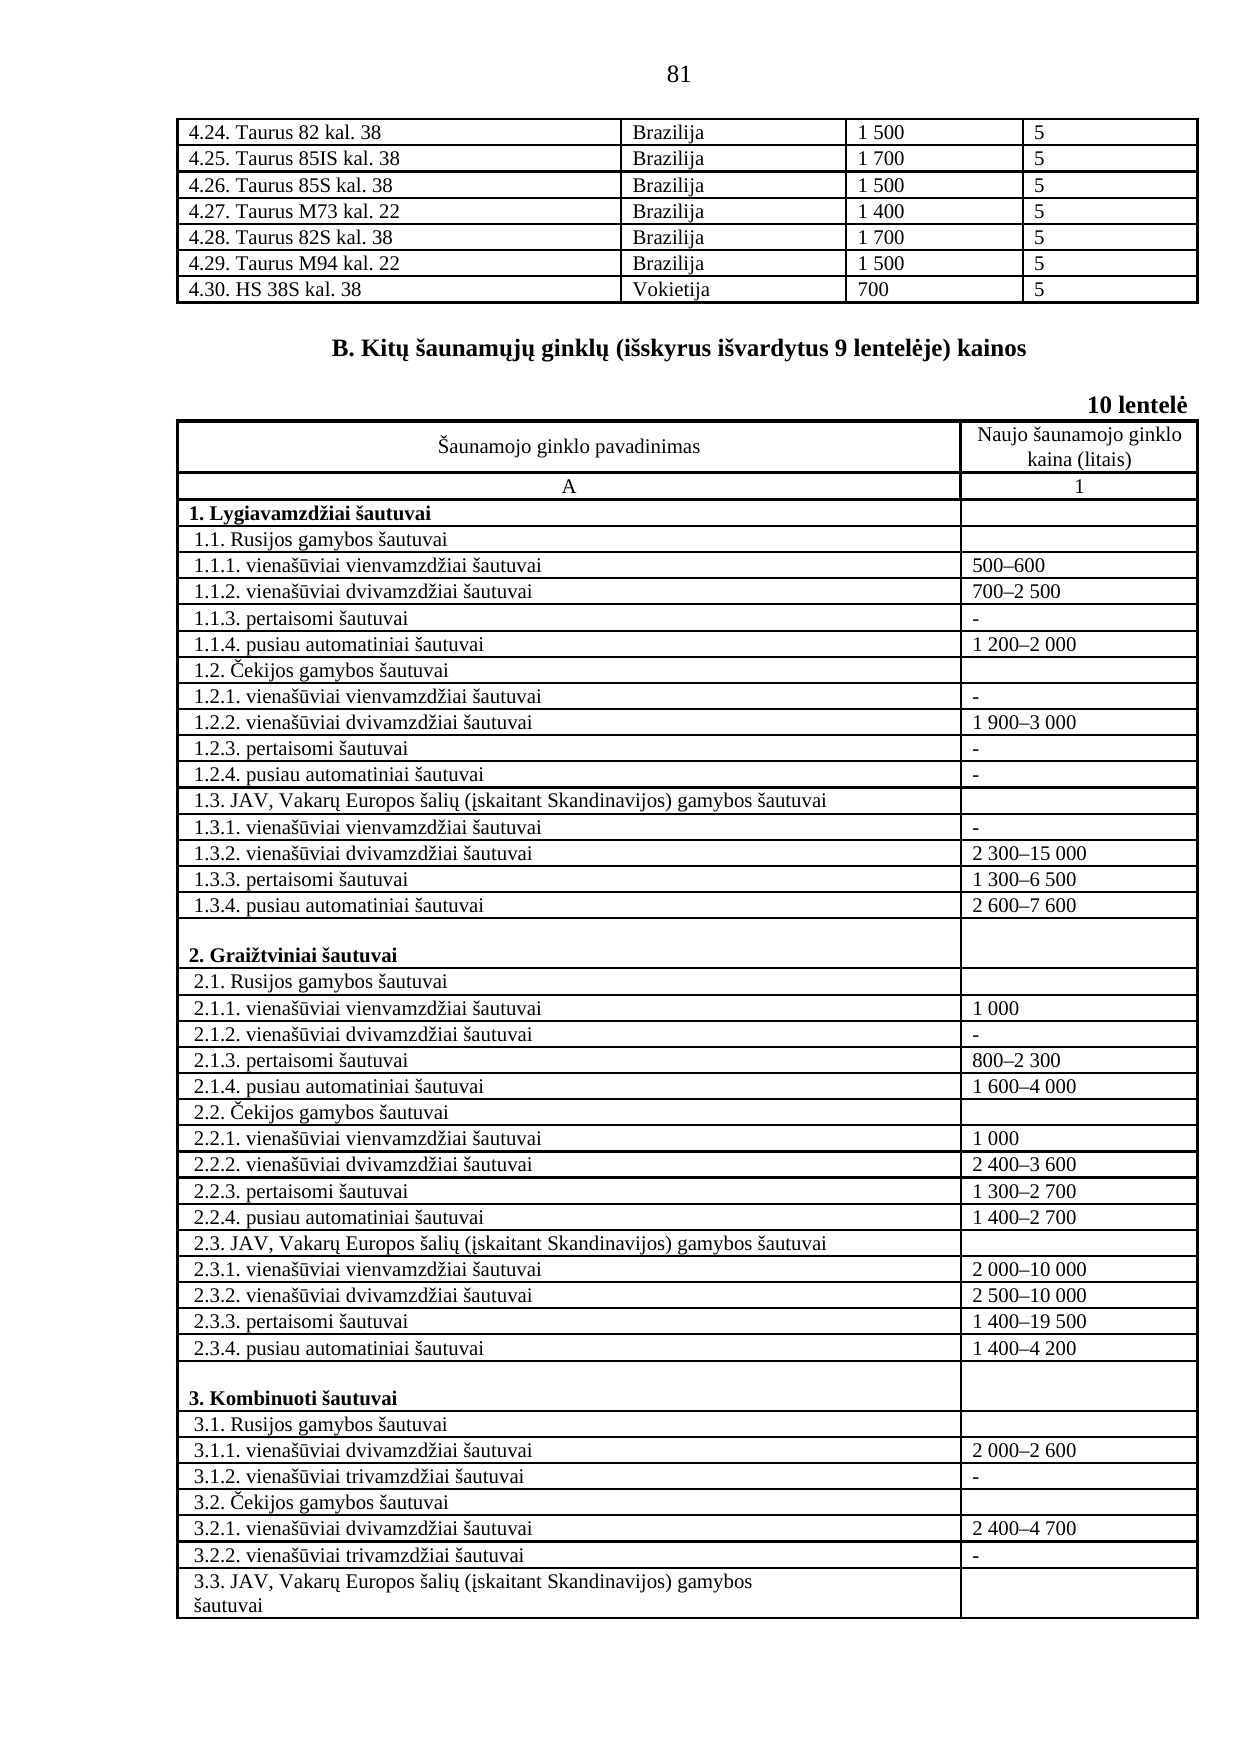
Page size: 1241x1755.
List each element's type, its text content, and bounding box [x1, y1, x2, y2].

table_cell 5 [1024, 120, 1196, 144]
table_header Naujo šaunamojo ginklo kaina (litais) [962, 423, 1196, 471]
table_cell 1 600–4 000 [962, 1074, 1196, 1098]
table_cell - [962, 815, 1196, 839]
table_cell 4.29. Taurus M94 kal. 22 [179, 251, 620, 275]
table_cell [962, 1231, 1196, 1255]
table_cell 2.3.2. vienašūviai dvivamzdžiai šautuvai [179, 1283, 960, 1307]
table_cell 1 [962, 474, 1196, 498]
table_cell A [179, 474, 959, 498]
table_cell - [962, 1022, 1196, 1046]
table_cell 1 400–4 200 [962, 1335, 1196, 1359]
table_cell 2.2.3. pertaisomi šautuvai [179, 1179, 960, 1203]
table_cell 4.26. Taurus 85S kal. 38 [179, 173, 620, 197]
table_cell 3.2.1. vienašūviai dvivamzdžiai šautuvai [179, 1516, 960, 1540]
table_cell - [962, 1464, 1196, 1488]
table_cell 3.1.1. vienašūviai dvivamzdžiai šautuvai [179, 1438, 960, 1462]
table_cell 3.1. Rusijos gamybos šautuvai [179, 1412, 960, 1436]
table_cell 1 900–3 000 [962, 710, 1196, 734]
table_cell 4.28. Taurus 82S kal. 38 [179, 225, 620, 249]
table_cell 1.1.4. pusiau automatiniai šautuvai [179, 632, 960, 656]
table_cell 3.1.2. vienašūviai trivamzdžiai šautuvai [179, 1464, 960, 1488]
table_cell - [962, 762, 1196, 786]
table_cell 2.3.1. vienašūviai vienvamzdžiai šautuvai [179, 1257, 960, 1281]
table_cell 1.3. JAV, Vakarų Europos šalių (įskaitant Skandinavijos) gamybos šautuvai [179, 789, 960, 812]
table_cell 1 500 [847, 120, 1022, 144]
table_cell 1 300–2 700 [962, 1179, 1196, 1203]
table_cell - [962, 605, 1196, 629]
table_cell 1 200–2 000 [962, 632, 1196, 656]
table_cell 1. Lygiavamzdžiai šautuvai [179, 501, 960, 525]
table_cell 1.3.2. vienašūviai dvivamzdžiai šautuvai [179, 841, 960, 865]
table_cell Brazilija [622, 199, 845, 223]
table_cell 5 [1024, 277, 1196, 301]
table_header Šaunamojo ginklo pavadinimas [179, 423, 959, 471]
table_cell 4.27. Taurus M73 kal. 22 [179, 199, 620, 223]
table_cell 4.30. HS 38S kal. 38 [179, 277, 620, 301]
table_cell 2.1.1. vienašūviai vienvamzdžiai šautuvai [179, 996, 960, 1019]
table_cell 1.1.2. vienašūviai dvivamzdžiai šautuvai [179, 579, 960, 603]
table_cell 800–2 300 [962, 1048, 1196, 1072]
table_cell [962, 501, 1196, 525]
table_cell 1 500 [847, 173, 1022, 197]
table_cell 3.3. JAV, Vakarų Europos šalių (įskaitant Skandinavijos) gamybos šautuvai [179, 1569, 960, 1617]
table_cell Brazilija [622, 173, 845, 197]
table_cell - [962, 684, 1196, 708]
table_cell 2.1.4. pusiau automatiniai šautuvai [179, 1074, 960, 1098]
table_cell 5 [1024, 173, 1196, 197]
table_cell 1.1.3. pertaisomi šautuvai [179, 605, 960, 629]
table_cell [962, 969, 1196, 993]
table_cell 700–2 500 [962, 579, 1196, 603]
table_cell 1.2.3. pertaisomi šautuvai [179, 736, 960, 760]
table_cell 2 400–3 600 [962, 1153, 1196, 1176]
table_cell 5 [1024, 146, 1196, 170]
table_cell 2 000–10 000 [962, 1257, 1196, 1281]
table_cell Brazilija [622, 225, 845, 249]
table_cell 2.1. Rusijos gamybos šautuvai [179, 969, 960, 993]
table_cell - [962, 736, 1196, 760]
table_cell 1.3.1. vienašūviai vienvamzdžiai šautuvai [179, 815, 960, 839]
table_cell 1.2. Čekijos gamybos šautuvai [179, 658, 960, 682]
table_cell [962, 527, 1196, 551]
table_cell [962, 1362, 1196, 1410]
text 10 lentelė [177, 391, 1187, 419]
table_cell [962, 1412, 1196, 1436]
table_cell Vokietija [622, 277, 845, 301]
table_cell 2.1.2. vienašūviai dvivamzdžiai šautuvai [179, 1022, 960, 1046]
table_cell 1 400 [847, 199, 1022, 223]
table_cell 3.2. Čekijos gamybos šautuvai [179, 1490, 960, 1514]
table_cell 1.2.2. vienašūviai dvivamzdžiai šautuvai [179, 710, 960, 734]
table_cell 2.3.4. pusiau automatiniai šautuvai [179, 1335, 960, 1359]
table_cell 1 400–19 500 [962, 1309, 1196, 1333]
table_cell 1 500 [847, 251, 1022, 275]
table_cell 500–600 [962, 553, 1196, 577]
table_cell 1 700 [847, 146, 1022, 170]
table_cell [962, 1569, 1196, 1617]
table_cell 1 700 [847, 225, 1022, 249]
table_cell 1 000 [962, 1126, 1196, 1150]
table_cell 2 300–15 000 [962, 841, 1196, 865]
table_cell 4.24. Taurus 82 kal. 38 [179, 120, 620, 144]
table_cell 2.2. Čekijos gamybos šautuvai [179, 1100, 960, 1124]
table_cell Brazilija [622, 120, 845, 144]
table_cell 2 500–10 000 [962, 1283, 1196, 1307]
text B. Kitų šaunamųjų ginklų (išskyrus išvardytus 9 lentelėje) kainos [177, 333, 1181, 362]
table_cell 4.25. Taurus 85IS kal. 38 [179, 146, 620, 170]
table_cell 5 [1024, 199, 1196, 223]
table_cell 3. Kombinuoti šautuvai [179, 1362, 960, 1410]
table_cell 700 [847, 277, 1022, 301]
table_cell 2.2.4. pusiau automatiniai šautuvai [179, 1205, 960, 1229]
table_cell 1 000 [962, 996, 1196, 1019]
table_cell 2 000–2 600 [962, 1438, 1196, 1462]
table_cell 1.2.4. pusiau automatiniai šautuvai [179, 762, 960, 786]
table_cell 2. Graižtviniai šautuvai [179, 919, 960, 967]
table_cell 1 400–2 700 [962, 1205, 1196, 1229]
table_cell [962, 1490, 1196, 1514]
table_cell [962, 789, 1196, 812]
table_cell 5 [1024, 225, 1196, 249]
table_cell 3.2.2. vienašūviai trivamzdžiai šautuvai [179, 1543, 960, 1567]
table_cell 1 300–6 500 [962, 867, 1196, 891]
table_cell 2 400–4 700 [962, 1516, 1196, 1540]
table_cell [962, 1100, 1196, 1124]
table_cell 2.2.1. vienašūviai vienvamzdžiai šautuvai [179, 1126, 960, 1150]
table_cell 2.3. JAV, Vakarų Europos šalių (įskaitant Skandinavijos) gamybos šautuvai [179, 1231, 960, 1255]
table_cell 5 [1024, 251, 1196, 275]
table_cell - [962, 1543, 1196, 1567]
table_cell 2.2.2. vienašūviai dvivamzdžiai šautuvai [179, 1153, 960, 1176]
table_cell 2 600–7 600 [962, 893, 1196, 917]
table_cell Brazilija [622, 146, 845, 170]
table_cell 1.1.1. vienašūviai vienvamzdžiai šautuvai [179, 553, 960, 577]
table_cell 2.1.3. pertaisomi šautuvai [179, 1048, 960, 1072]
table_cell Brazilija [622, 251, 845, 275]
table_cell 2.3.3. pertaisomi šautuvai [179, 1309, 960, 1333]
table_cell [962, 919, 1196, 967]
table_cell 1.3.3. pertaisomi šautuvai [179, 867, 960, 891]
table_cell 1.2.1. vienašūviai vienvamzdžiai šautuvai [179, 684, 960, 708]
table_cell 1.3.4. pusiau automatiniai šautuvai [179, 893, 960, 917]
table_cell 1.1. Rusijos gamybos šautuvai [179, 527, 960, 551]
table_cell [962, 658, 1196, 682]
